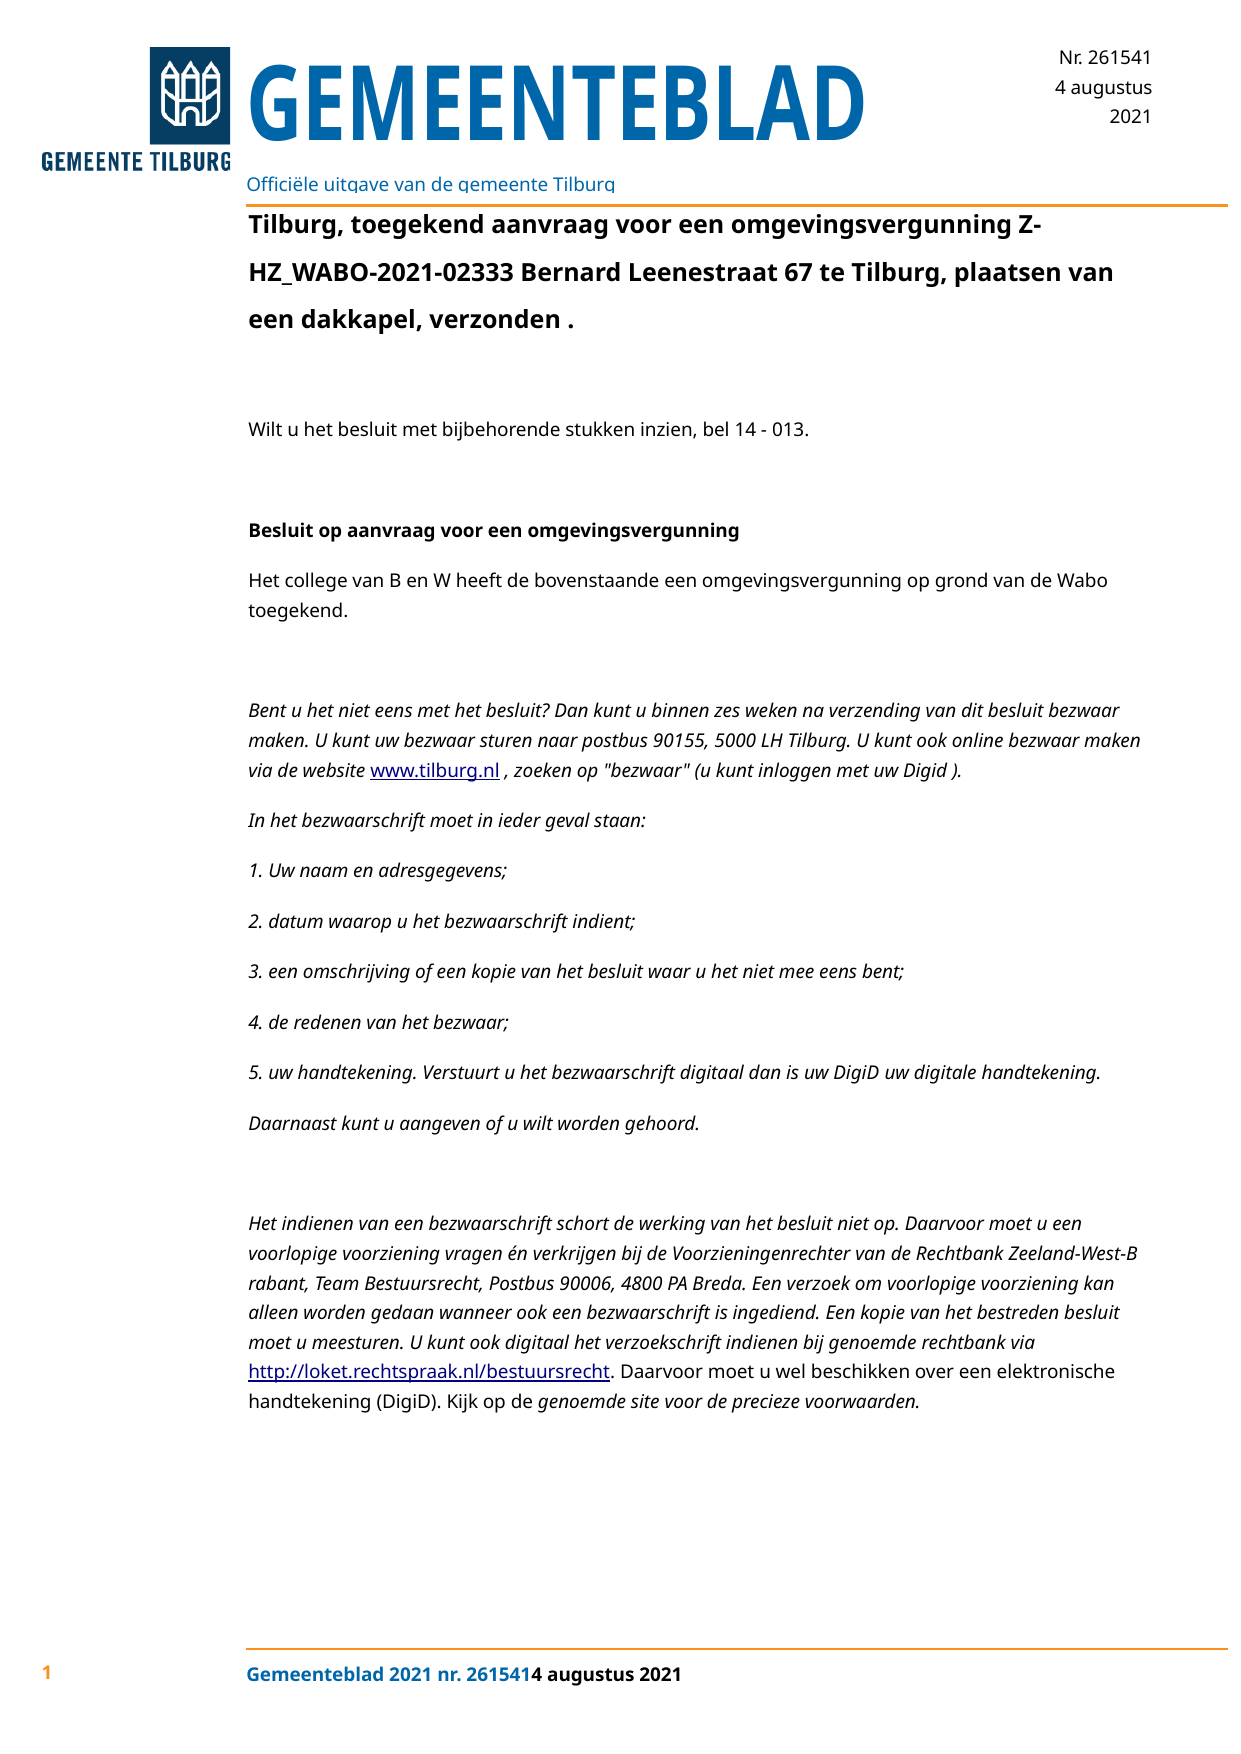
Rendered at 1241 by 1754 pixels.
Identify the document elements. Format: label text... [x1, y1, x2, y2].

text Daarnaast kunt u aangeven of u wilt worden gehoord. [248, 1110, 1152, 1135]
text 2. datum waarop u het bezwaarschrift indient; [248, 908, 1152, 934]
text 1. Uw naam en adresgegevens; [248, 858, 1152, 883]
text Het indienen van een bezwaarschrift schort de werking van het besluit niet op. Daarvoor moet u een voorlopige voorziening vragen én verkrijgen bij de Voorzieningenrechter van de Rechtbank Zeeland-West-B rabant, Team Bestuursrecht, Postbus 90006, 4800 PA Breda. Een verzoek om voorlopige voorziening kan alleen worden gedaan wanneer ook een bezwaarschrift is ingediend. Een kopie van het bestreden besluit moet u meesturen. U kunt ook digitaal het verzoekschrift indienen bij genoemde rechtbank via http://loket.rechtspraak.nl/bestuursrecht. Daarvoor moet u wel beschikken over een elektronische handtekening (DigiD). Kijk op de genoemde site voor de precieze voorwaarden. [248, 1211, 1152, 1414]
text Bent u het niet eens met het besluit? Dan kunt u binnen zes weken na verzending van dit besluit bezwaar maken. U kunt uw bezwaar sturen naar postbus 90155, 5000 LH Tilburg. U kunt ook online bezwaar maken via de website www.tilburg.nl , zoeken op "bezwaar" (u kunt inloggen met uw Digid ). [248, 698, 1152, 782]
text Wilt u het besluit met bijbehorende stukken inzien, bel 14 - 013. [248, 416, 1152, 442]
text 4. de redenen van het bezwaar; [248, 1009, 1152, 1034]
text Tilburg, toegekend aanvraag voor een omgevingsvergunning Z-HZ_WABO-2021-02333 Bernard Leenestraat 67 te Tilburg, plaatsen van een dakkapel, verzonden . [248, 207, 1152, 336]
text In het bezwaarschrift moet in ieder geval staan: [248, 807, 1152, 833]
text 5. uw handtekening. Verstuurt u het bezwaarschrift digitaal dan is uw DigiD uw digitale handtekening. [248, 1059, 1152, 1085]
text Besluit op aanvraag voor een omgevingsvergunning [248, 517, 1152, 542]
text 3. een omschrijving of een kopie van het besluit waar u het niet mee eens bent; [248, 958, 1152, 984]
text Het college van B en W heeft de bovenstaande een omgevingsvergunning op grond van de Wabo toegekend. [248, 567, 1152, 622]
picture [41, 47, 231, 172]
